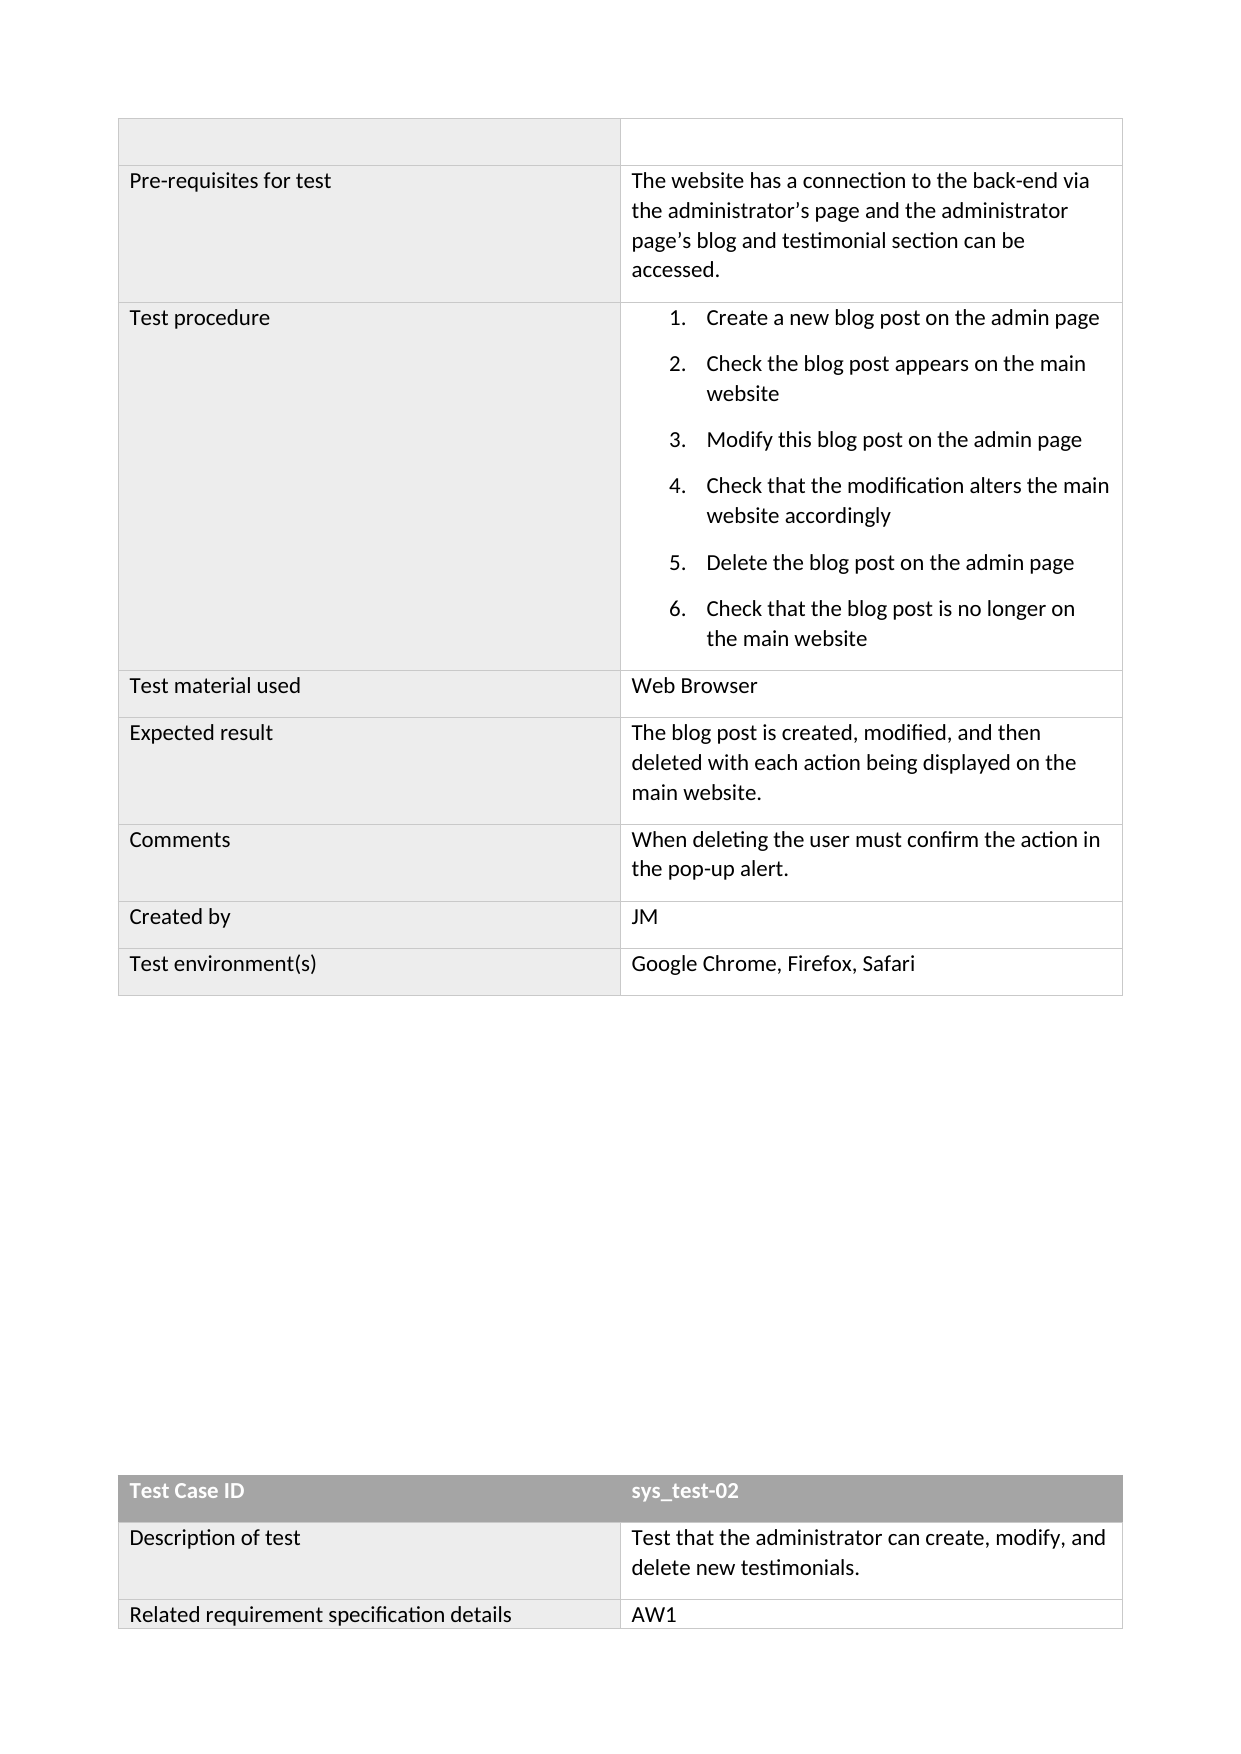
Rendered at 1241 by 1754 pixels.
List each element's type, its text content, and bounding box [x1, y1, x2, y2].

table_cell Comments [119, 825, 620, 901]
table_cell Test that the administrator can create, modify, and delete new testimonials. [621, 1523, 1122, 1599]
table_cell [621, 119, 1122, 165]
table_cell JM [621, 902, 1122, 948]
table_cell Test environment(s) [119, 949, 620, 995]
table_cell The blog post is created, modified, and then deleted with each action being displayed on the main website. [621, 718, 1122, 824]
table_cell Pre-requisites for test [119, 166, 620, 302]
table_cell The website has a connection to the back-end via the administrator’s page and the administrator page’s blog and testimonial section can be accessed. [621, 166, 1122, 302]
table_cell [119, 119, 620, 165]
table_cell When deleting the user must confirm the action in the pop-up alert. [621, 825, 1122, 901]
table_cell Description of test [119, 1523, 620, 1599]
table_cell Test procedure [119, 303, 620, 670]
table_header Test Case ID [119, 1476, 620, 1522]
table_header sys_test-02 [620, 1476, 1122, 1522]
table_cell Web Browser [621, 671, 1122, 717]
table_cell Expected result [119, 718, 620, 824]
table_cell Create a new blog post on the admin page Check the blog post appears on the main website Modify this blog post on the admin page Check that the modification alters the main website accordingly Delete the blog post on the admin page Check that the blog post is no longer on the main website [621, 303, 1122, 670]
table_cell Created by [119, 902, 620, 948]
table_cell AW1 [621, 1600, 1122, 1628]
table_cell Related requirement specification details [119, 1600, 620, 1628]
table_cell Google Chrome, Firefox, Safari [621, 949, 1122, 995]
table_cell Test material used [119, 671, 620, 717]
